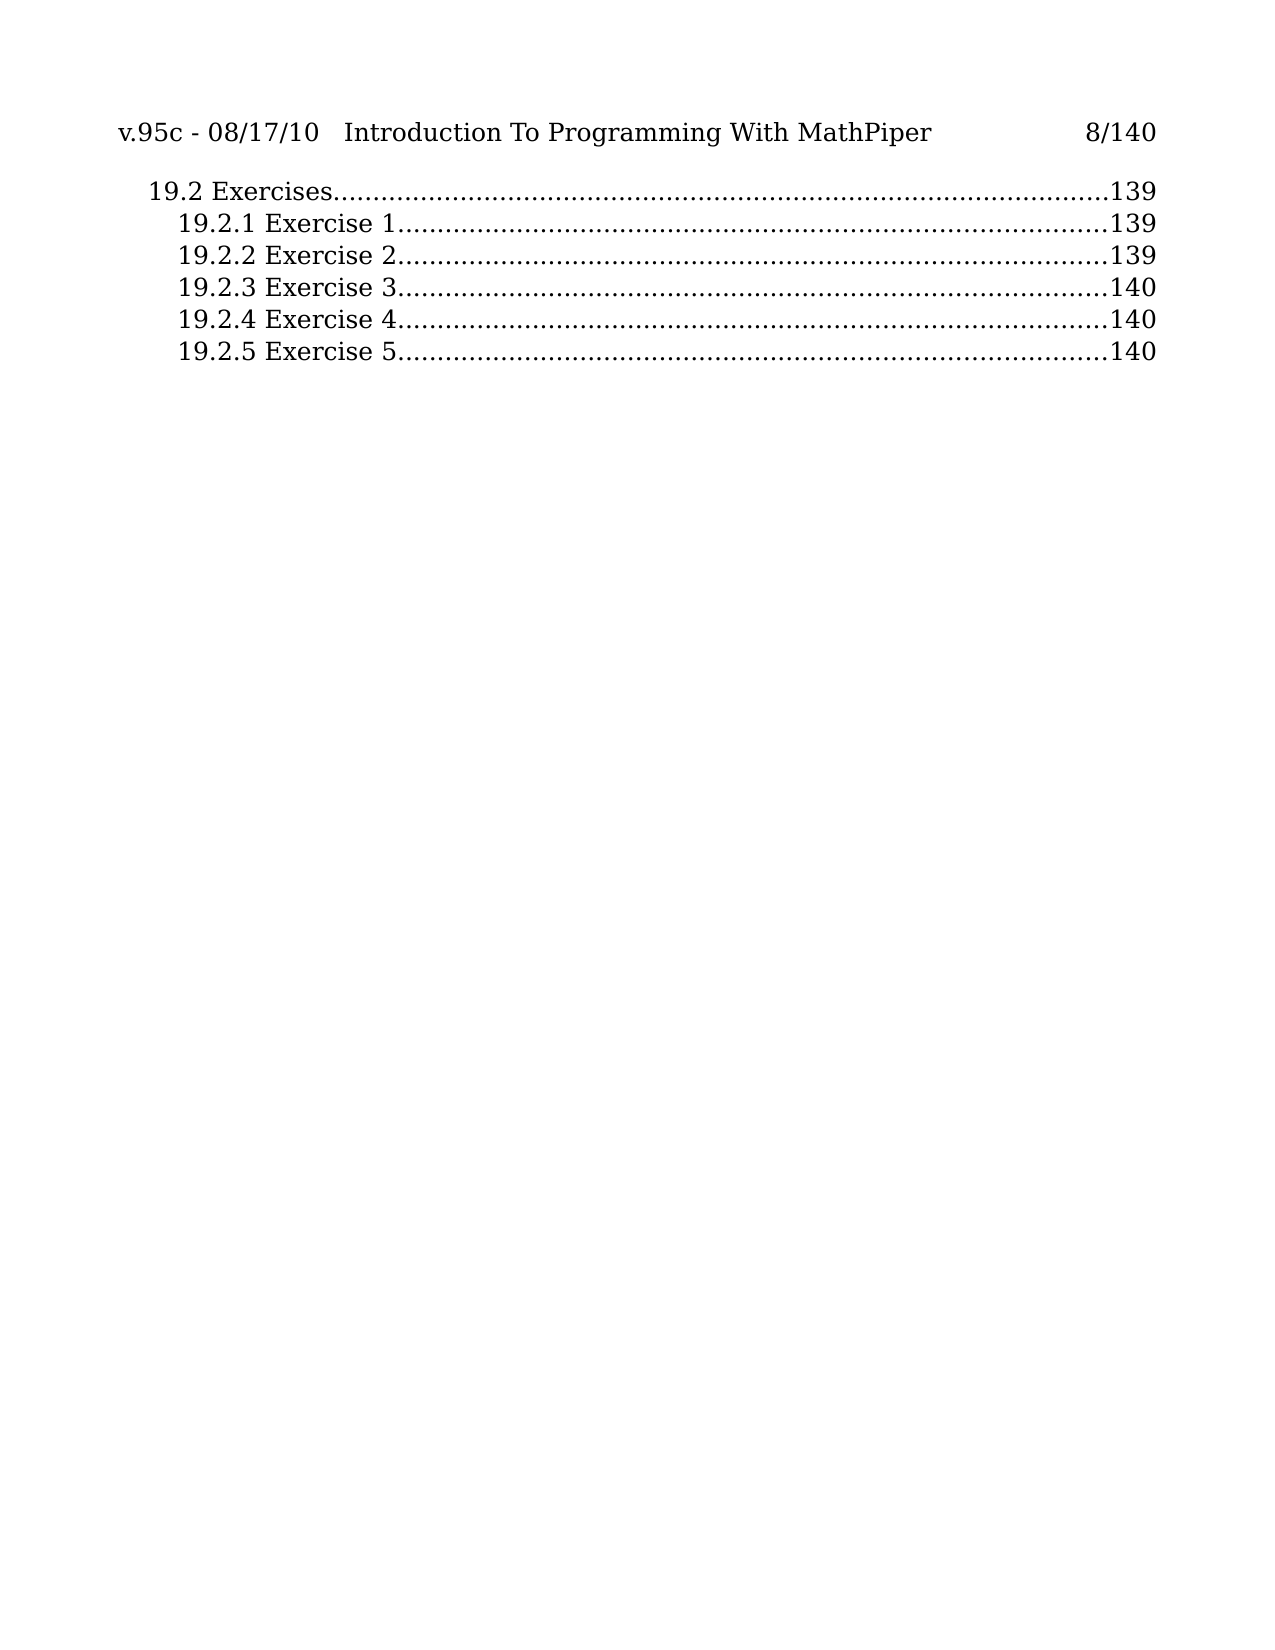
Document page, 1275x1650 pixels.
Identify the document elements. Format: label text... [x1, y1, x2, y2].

text 19.2 Exercises 139 [148, 177, 1157, 206]
text 19.2.1 Exercise 1 139 [177, 209, 1157, 238]
text 19.2.4 Exercise 4 140 [177, 305, 1157, 334]
text 19.2.5 Exercise 5 140 [177, 337, 1157, 366]
text 19.2.2 Exercise 2 139 [177, 241, 1157, 270]
text 19.2.3 Exercise 3 140 [177, 273, 1157, 302]
